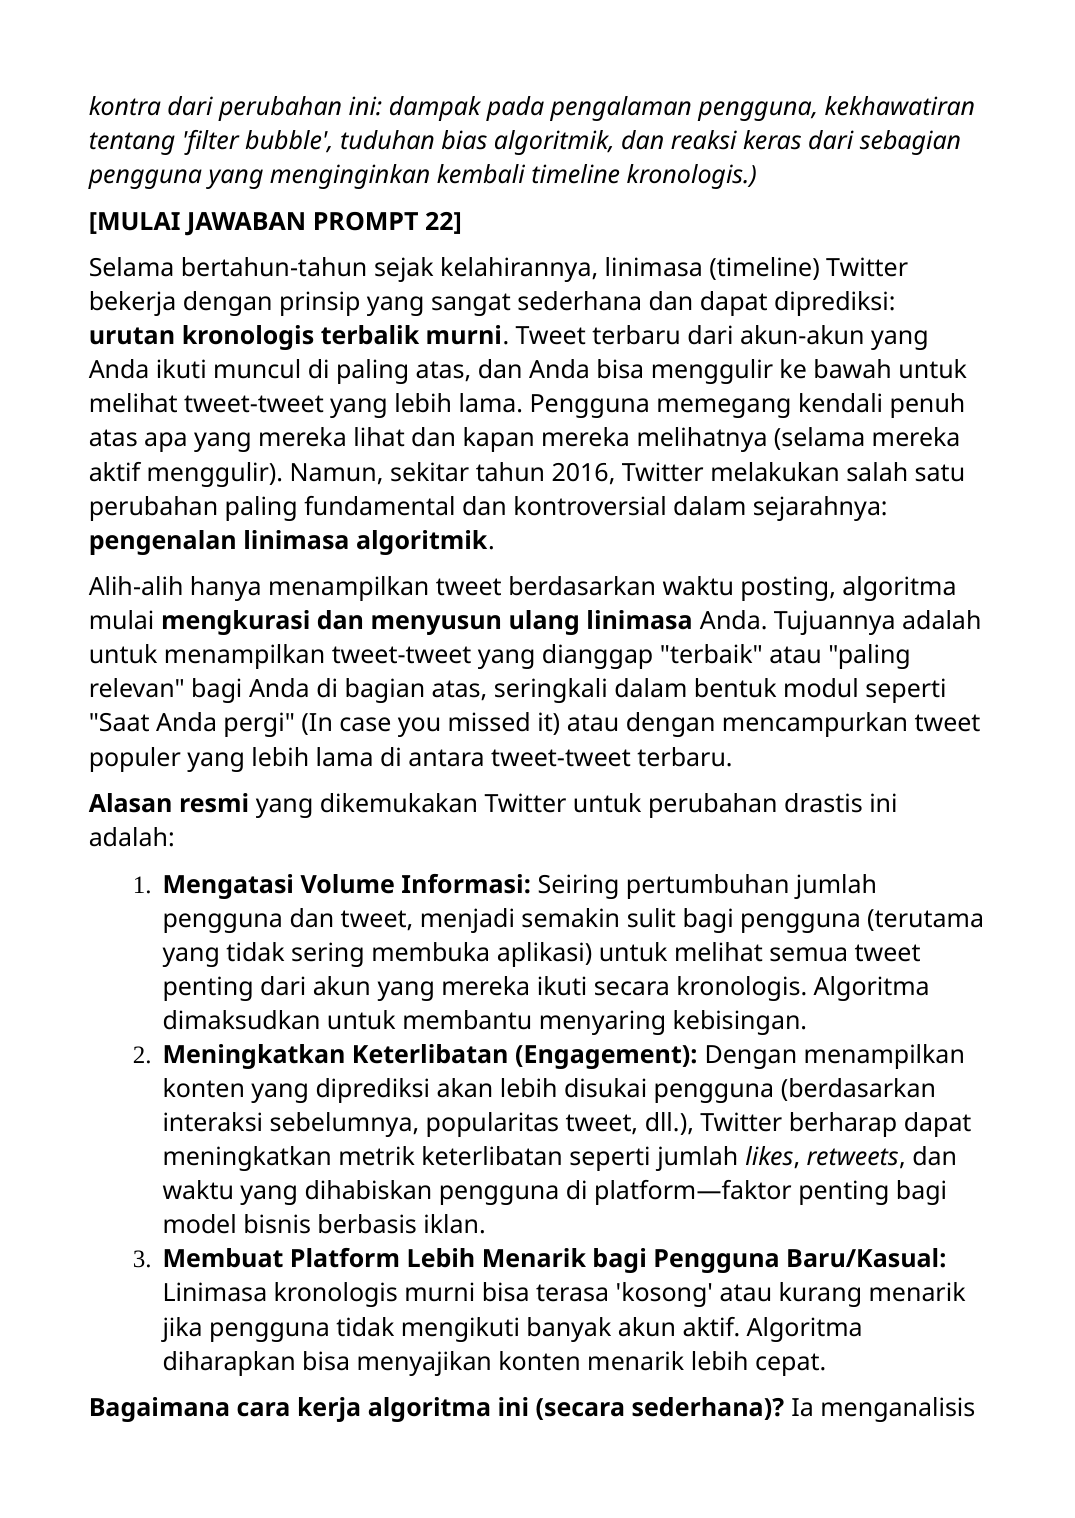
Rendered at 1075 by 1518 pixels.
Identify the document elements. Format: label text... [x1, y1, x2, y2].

list Meningkatkan Keterlibatan (Engagement): Dengan menampilkan konten yang diprediksi akan lebih disukai pengguna (berdasarkan interaksi sebelumnya, popularitas tweet, dll.), Twitter berharap dapat meningkatkan metrik keterlibatan seperti jumlah likes, retweets, dan waktu yang dihabiskan pengguna di platform—faktor penting bagi model bisnis berbasis iklan. [133, 1037, 986, 1241]
text Alih-alih hanya menampilkan tweet berdasarkan waktu posting, algoritma mulai mengkurasi dan menyusun ulang linimasa Anda. Tujuannya adalah untuk menampilkan tweet-tweet yang dianggap "terbaik" atau "paling relevan" bagi Anda di bagian atas, seringkali dalam bentuk modul seperti "Saat Anda pergi" (In case you missed it) atau dengan mencampurkan tweet populer yang lebih lama di antara tweet-tweet terbaru. [88, 569, 986, 773]
text Alasan resmi yang dikemukakan Twitter untuk perubahan drastis ini adalah: [88, 786, 986, 854]
text Selama bertahun-tahun sejak kelahirannya, linimasa (timeline) Twitter bekerja dengan prinsip yang sangat sederhana dan dapat diprediksi: urutan kronologis terbalik murni. Tweet terbaru dari akun-akun yang Anda ikuti muncul di paling atas, dan Anda bisa menggulir ke bawah untuk melihat tweet-tweet yang lebih lama. Pengguna memegang kendali penuh atas apa yang mereka lihat dan kapan mereka melihatnya (selama mereka aktif menggulir). Namun, sekitar tahun 2016, Twitter melakukan salah satu perubahan paling fundamental dan kontroversial dalam sejarahnya: pengenalan linimasa algoritmik. [88, 250, 986, 556]
text kontra dari perubahan ini: dampak pada pengalaman pengguna, kekhawatiran tentang 'filter bubble', tuduhan bias algoritmik, dan reaksi keras dari sebagian pengguna yang menginginkan kembali timeline kronologis.) [88, 88, 986, 191]
text [MULAI JAWABAN PROMPT 22] [88, 203, 986, 237]
list Mengatasi Volume Informasi: Seiring pertumbuhan jumlah pengguna dan tweet, menjadi semakin sulit bagi pengguna (terutama yang tidak sering membuka aplikasi) untuk melihat semua tweet penting dari akun yang mereka ikuti secara kronologis. Algoritma dimaksudkan untuk membantu menyaring kebisingan. [133, 866, 986, 1037]
text Bagaimana cara kerja algoritma ini (secara sederhana)? Ia menganalisis [88, 1390, 986, 1424]
list Membuat Platform Lebih Menarik bagi Pengguna Baru/Kasual: Linimasa kronologis murni bisa terasa 'kosong' atau kurang menarik jika pengguna tidak mengikuti banyak akun aktif. Algoritma diharapkan bisa menyajikan konten menarik lebih cepat. [133, 1241, 986, 1377]
